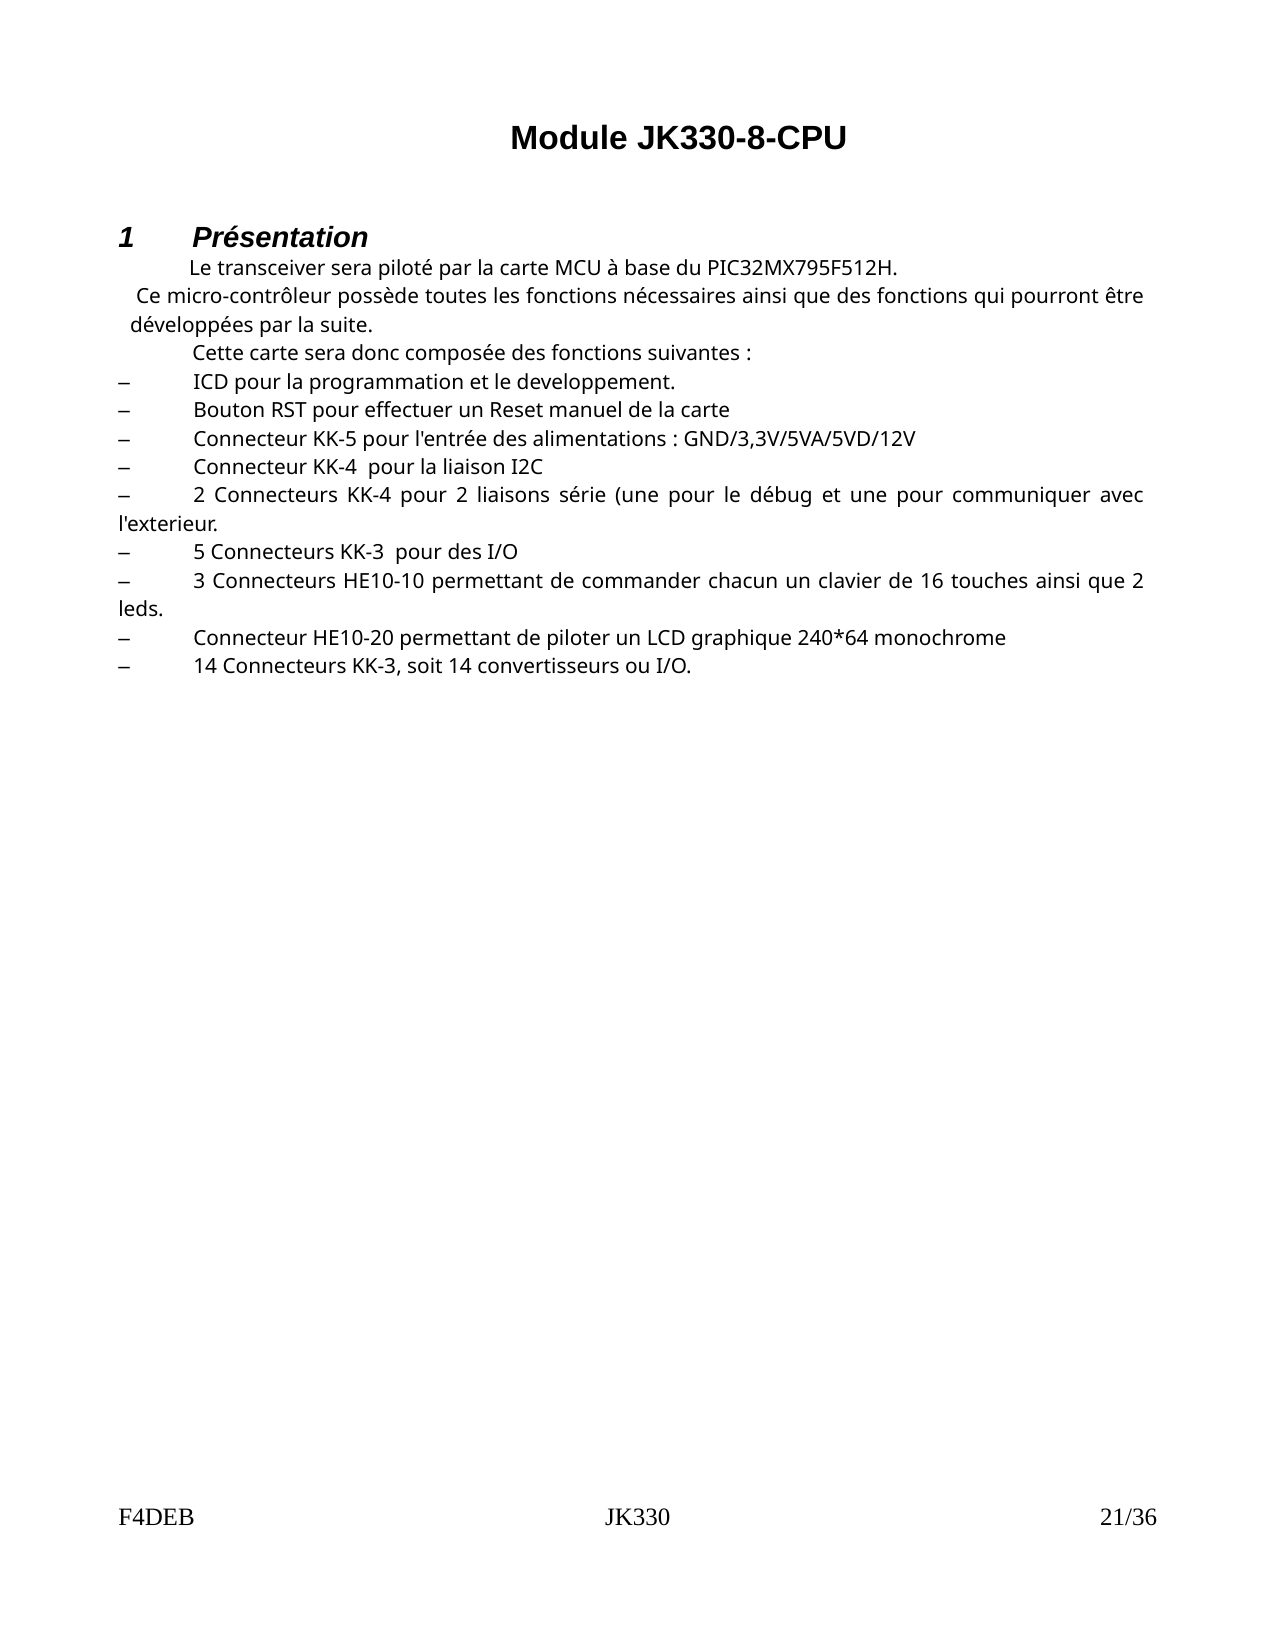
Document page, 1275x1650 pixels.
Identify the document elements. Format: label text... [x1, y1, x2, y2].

text Ce micro-contrôleur possède toutes les fonctions nécessaires ainsi que des fonctions qui pourront être développées par la suite. [130, 282, 1145, 338]
subtitle Module JK330-8-CPU [175, 118, 1157, 157]
list Connecteur KK-4 pour la liaison I2C [118, 452, 1145, 481]
list ICD pour la programmation et le developpement. [118, 367, 1145, 395]
list 14 Connecteurs KK-3, soit 14 convertisseurs ou I/O. [118, 651, 1145, 680]
list 3 Connecteurs HE10-10 permettant de commander chacun un clavier de 16 touches ainsi que 2 leds. [118, 566, 1145, 623]
list 2 Connecteurs KK-4 pour 2 liaisons série (une pour le débug et une pour communiquer avec l'exterieur. [118, 481, 1145, 537]
list Connecteur KK-5 pour l'entrée des alimentations : GND/3,3V/5VA/5VD/12V [118, 424, 1145, 452]
subtitle Présentation [118, 219, 1157, 253]
list 5 Connecteurs KK-3 pour des I/O [118, 537, 1145, 566]
text Cette carte sera donc composée des fonctions suivantes : [118, 338, 1145, 367]
list Bouton RST pour effectuer un Reset manuel de la carte [118, 395, 1145, 424]
text Le transceiver sera piloté par la carte MCU à base du PIC32MX795F512H. [130, 253, 1145, 282]
list Connecteur HE10-20 permettant de piloter un LCD graphique 240*64 monochrome [118, 623, 1145, 651]
